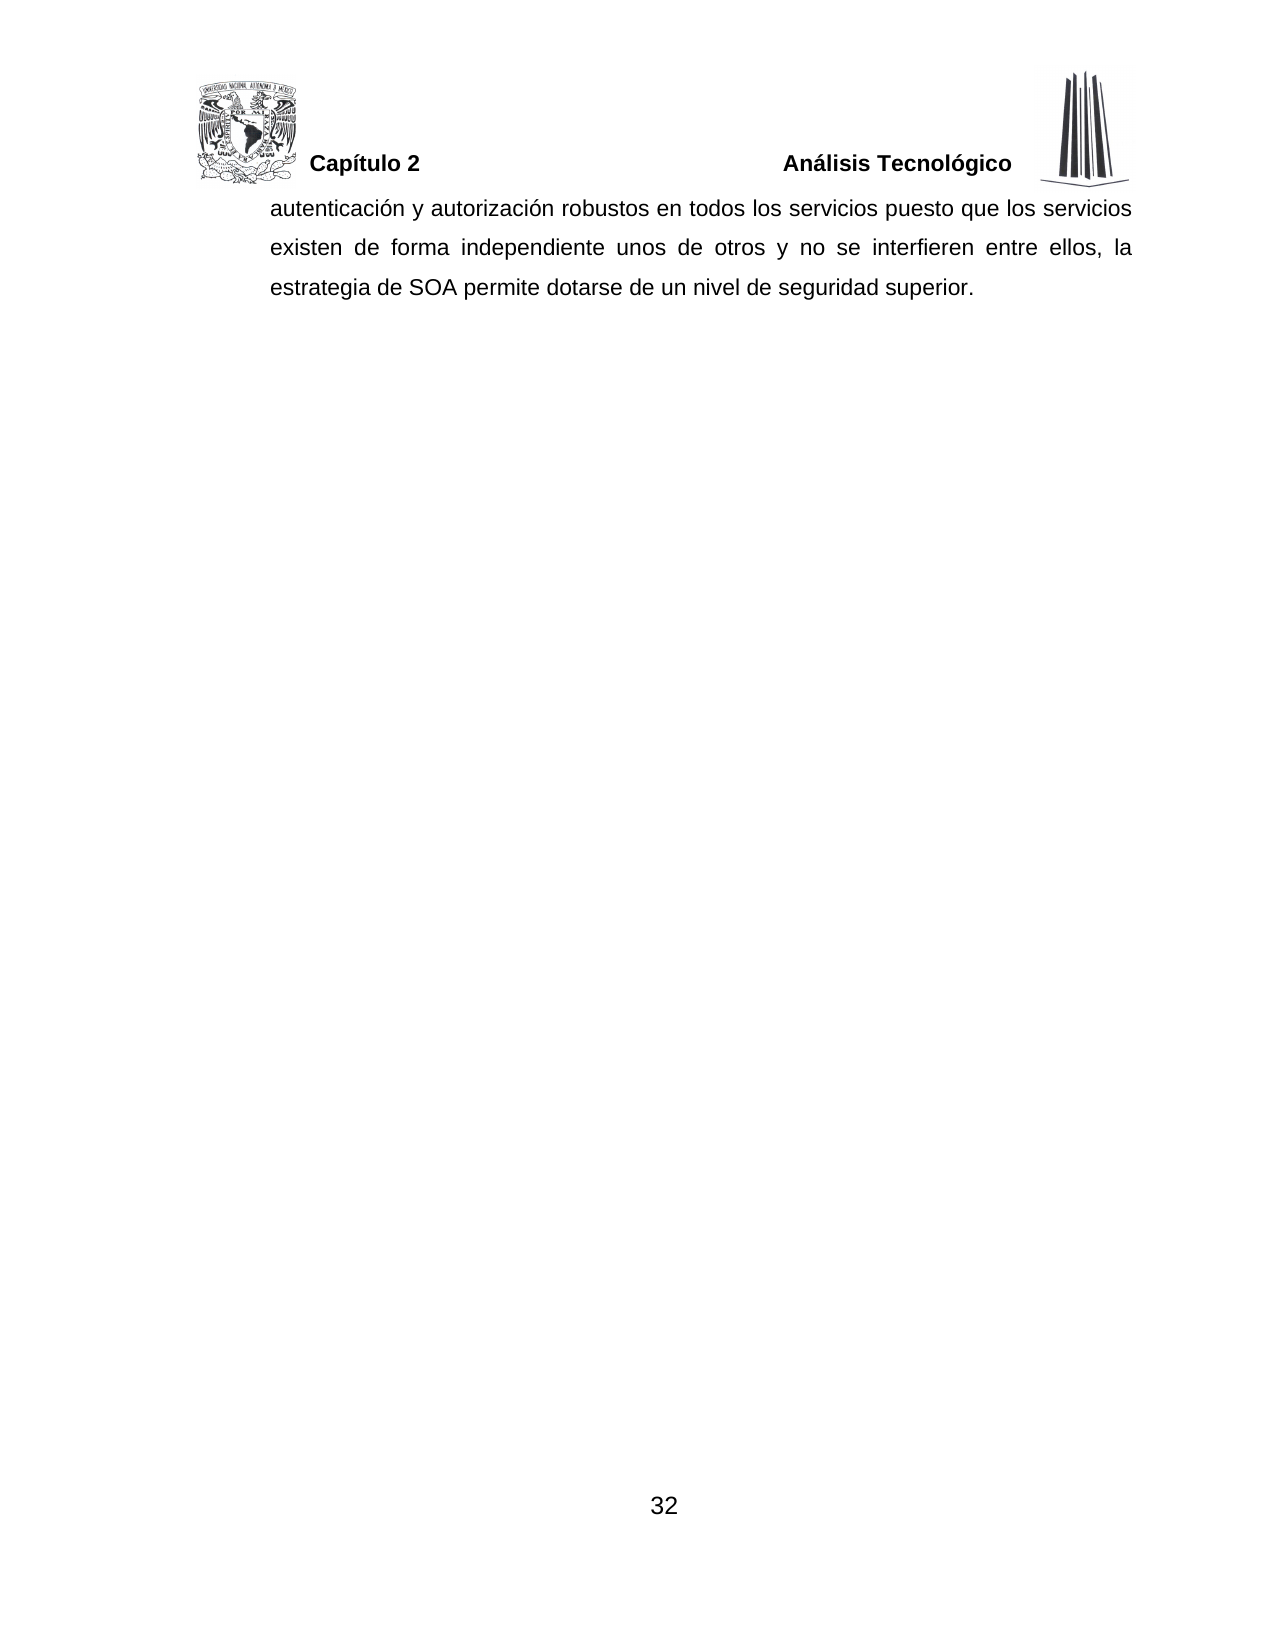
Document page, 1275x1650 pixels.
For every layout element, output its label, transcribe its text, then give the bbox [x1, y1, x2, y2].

picture [1034, 65, 1136, 193]
list autenticación y autorización robustos en todos los servicios puesto que los servicios existen de forma independiente unos de otros y no se interfieren entre ellos, la estrategia de SOA permite dotarse de un nivel de seguridad superior. [232, 195, 1133, 300]
